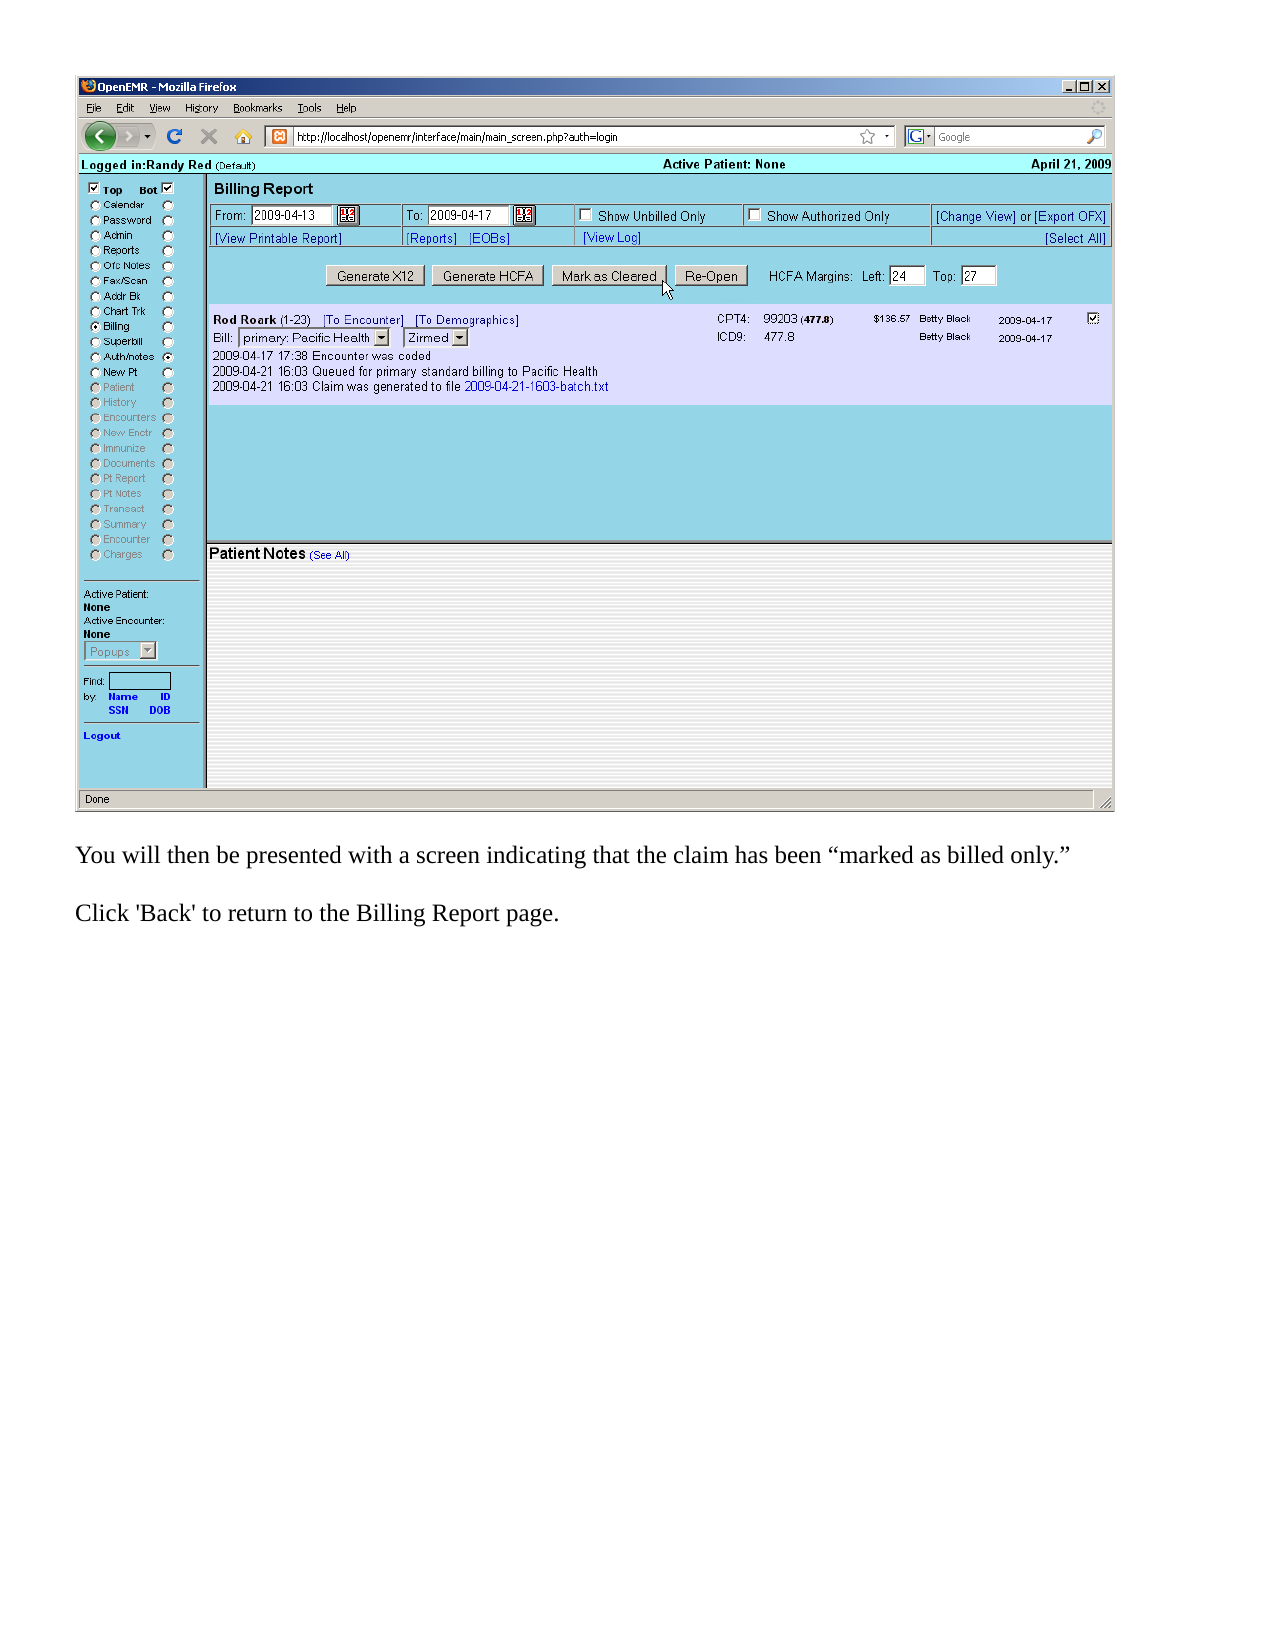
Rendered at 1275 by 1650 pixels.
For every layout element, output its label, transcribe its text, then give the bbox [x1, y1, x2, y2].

text Click 'Back' to return to the Billing Report page. [75, 898, 1200, 926]
text You will then be presented with a screen indicating that the claim has been “marked as billed only.” [75, 840, 1200, 869]
picture [75, 75, 1115, 812]
